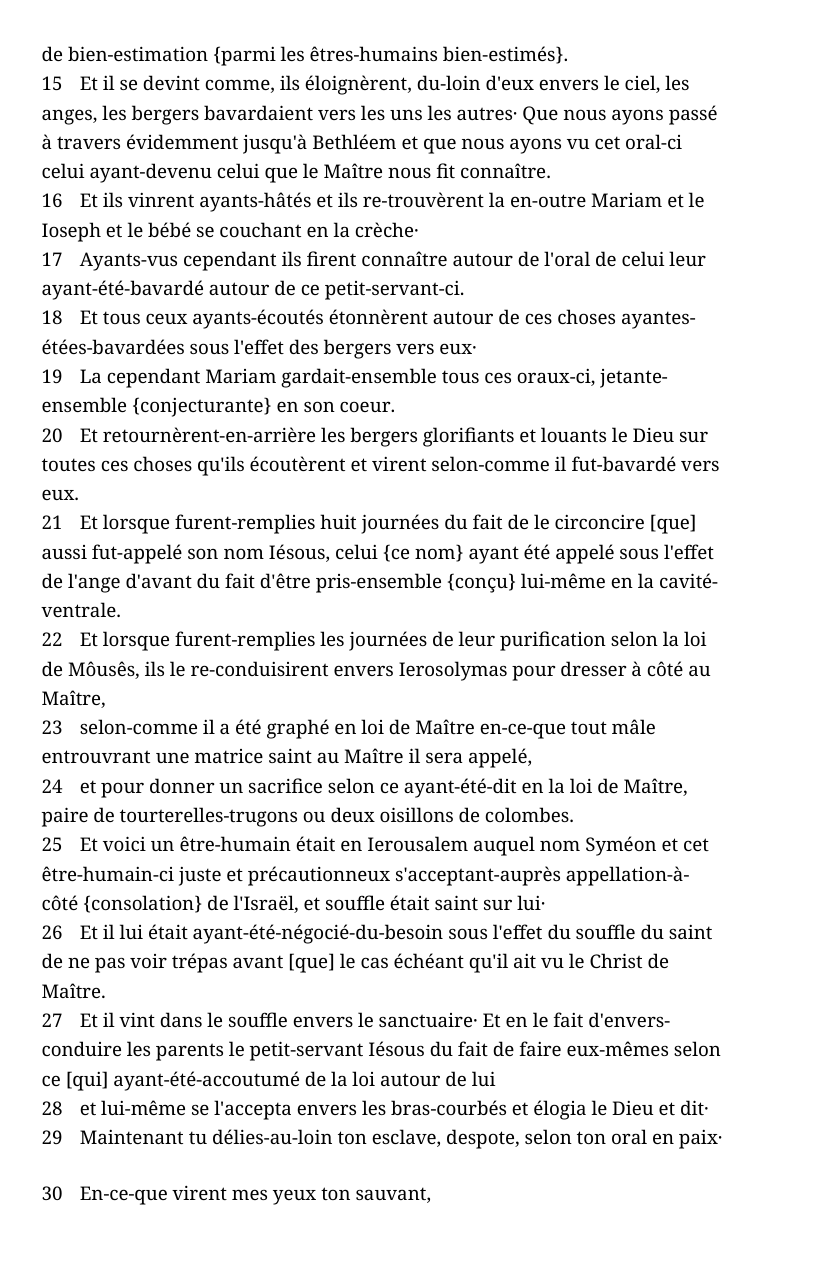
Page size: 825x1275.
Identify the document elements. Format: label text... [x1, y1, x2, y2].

text de bien-estimation {parmi les êtres-humains bien-estimés}. 15 Et il se devint comme, ils éloignèrent, du-loin d'eux envers le ciel, les anges, les bergers bavardaient vers les uns les autres· Que nous ayons passé à travers évidemment jusqu'à Bethléem et que nous ayons vu cet oral-ci celui ayant-devenu celui que le Maître nous fit connaître. 16 Et ils vinrent ayants-hâtés et ils re-trouvèrent la en-outre Mariam et le Ioseph et le bébé se couchant en la crèche· 17 Ayants-vus cependant ils firent connaître autour de l'oral de celui leur ayant-été-bavardé autour de ce petit-servant-ci. 18 Et tous ceux ayants-écoutés étonnèrent autour de ces choses ayantes-étées-bavardées sous l'effet des bergers vers eux· 19 La cependant Mariam gardait-ensemble tous ces oraux-ci, jetante-ensemble {conjecturante} en son coeur. 20 Et retournèrent-en-arrière les bergers glorifiants et louants le Dieu sur toutes ces choses qu'ils écoutèrent et virent selon-comme il fut-bavardé vers eux. 21 Et lorsque furent-remplies huit journées du fait de le circoncire [que] aussi fut-appelé son nom Iésous, celui {ce nom} ayant été appelé sous l'effet de l'ange d'avant du fait d'être pris-ensemble {conçu} lui-même en la cavité-ventrale. 22 Et lorsque furent-remplies les journées de leur purification selon la loi de Môusês, ils le re-conduisirent envers Ierosolymas pour dresser à côté au Maître, 23 selon-comme il a été graphé en loi de Maître en-ce-que tout mâle entrouvrant une matrice saint au Maître il sera appelé, 24 et pour donner un sacrifice selon ce ayant-été-dit en la loi de Maître, paire de tourterelles-trugons ou deux oisillons de colombes. 25 Et voici un être-humain était en Ierousalem auquel nom Syméon et cet être-humain-ci juste et précautionneux s'acceptant-auprès appellation-à-côté {consolation} de l'Israël, et souffle était saint sur lui· 26 Et il lui était ayant-été-négocié-du-besoin sous l'effet du souffle du saint de ne pas voir trépas avant [que] le cas échéant qu'il ait vu le Christ de Maître. 27 Et il vint dans le souffle envers le sanctuaire· Et en le fait d'envers-conduire les parents le petit-servant Iésous du fait de faire eux-mêmes selon ce [qui] ayant-été-accoutumé de la loi autour de lui 28 et lui-même se l'accepta envers les bras-courbés et élogia le Dieu et dit· 29 Maintenant tu délies-au-loin ton esclave, despote, selon ton oral en paix· 30 En-ce-que virent mes yeux ton sauvant, [41, 41, 724, 1206]
